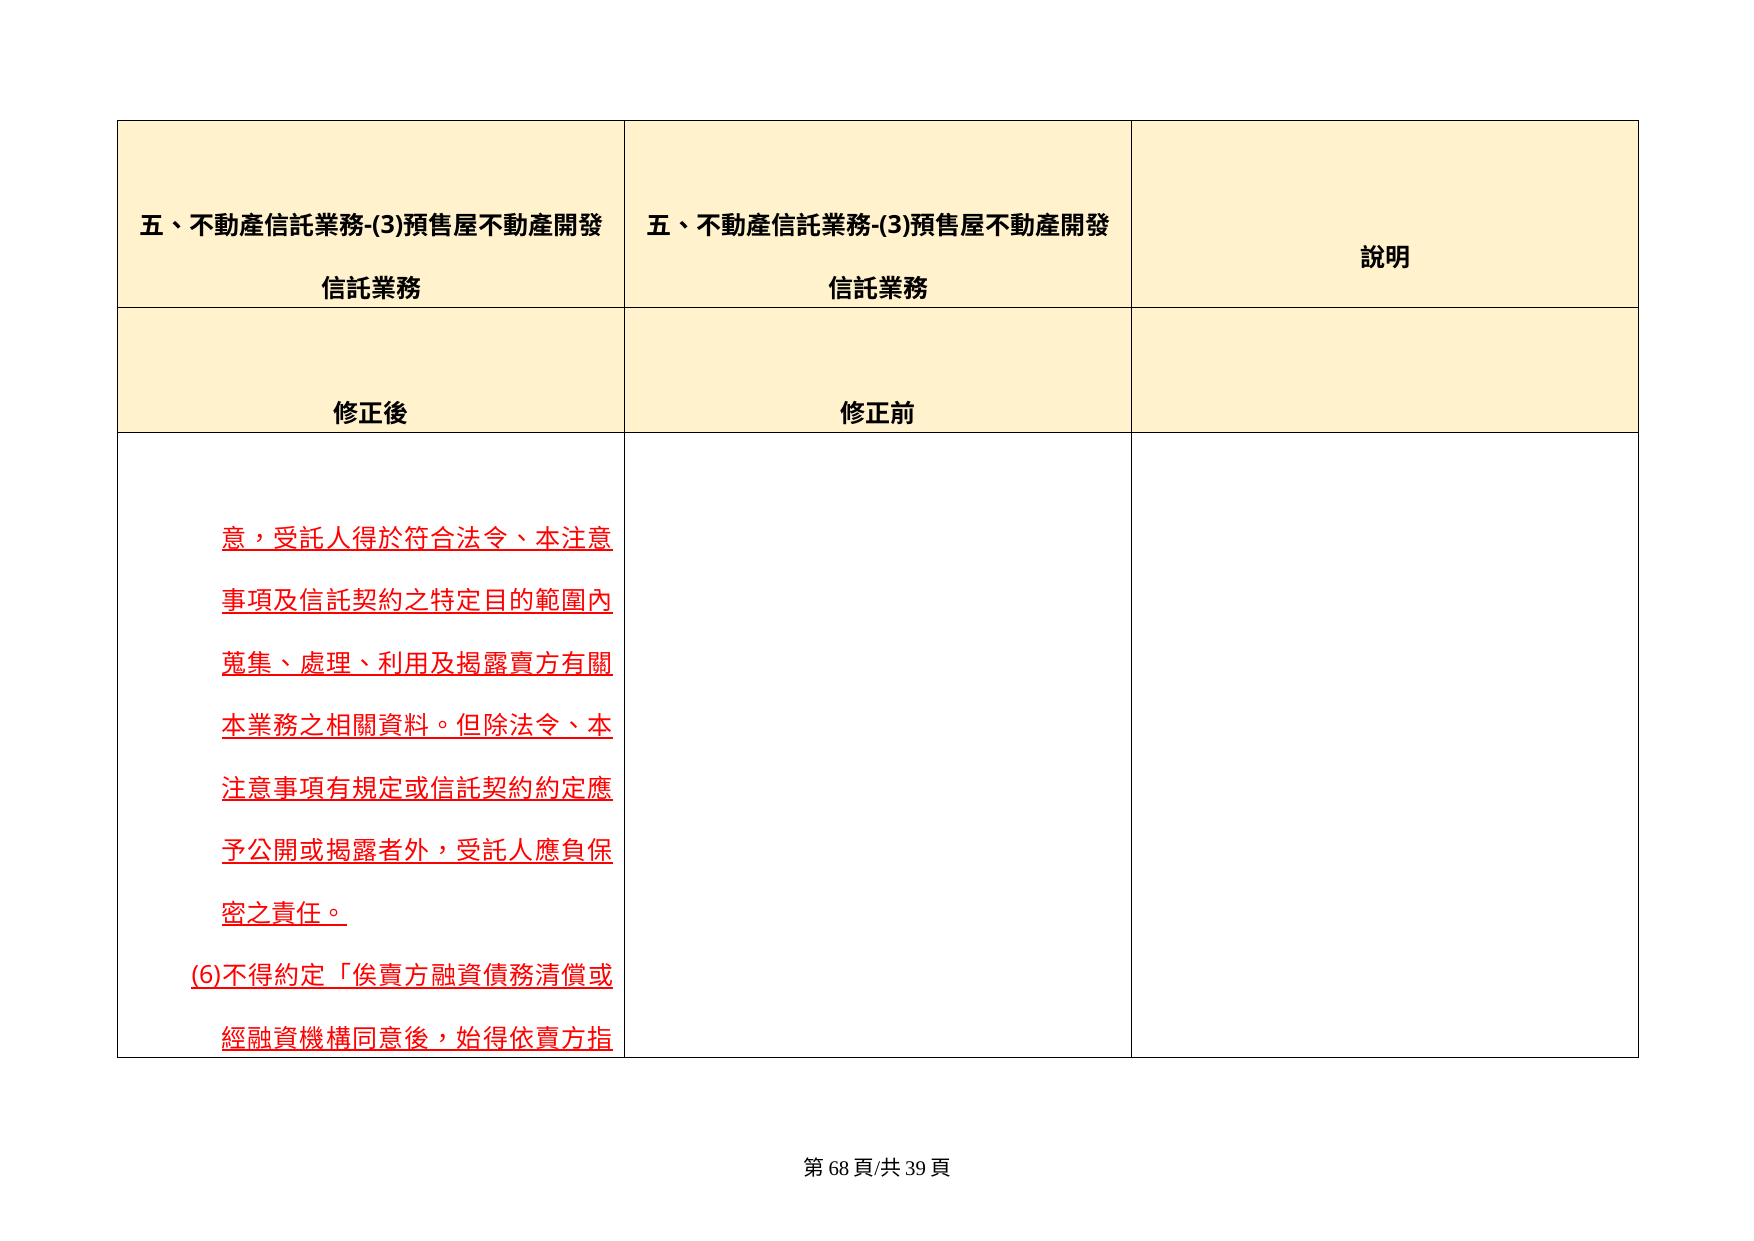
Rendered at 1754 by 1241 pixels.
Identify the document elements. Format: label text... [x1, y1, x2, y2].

table_cell [625, 433, 1131, 1057]
table_cell [1132, 308, 1638, 432]
table_header 說明 [1132, 121, 1638, 307]
table_header 五、不動產信託業務-(3)預售屋不動產開發信託業務 [118, 121, 624, 307]
table_cell 意，受託人得於符合法令、本注意事項及信託契約之特定目的範圍內蒐集、處理、利用及揭露賣方有關本業務之相關資料。但除法令、本注意事項有規定或信託契約約定應予公開或揭露者外，受託人應負保密之責任。 (6)不得約定「俟賣方融資債務清償或經融資機構同意後，始得依賣方指 [118, 433, 624, 1057]
table_cell [1132, 433, 1638, 1057]
table_cell 修正前 [625, 308, 1131, 432]
table_header 五、不動產信託業務-(3)預售屋不動產開發信託業務 [625, 121, 1131, 307]
table_cell 修正後 [118, 308, 624, 432]
